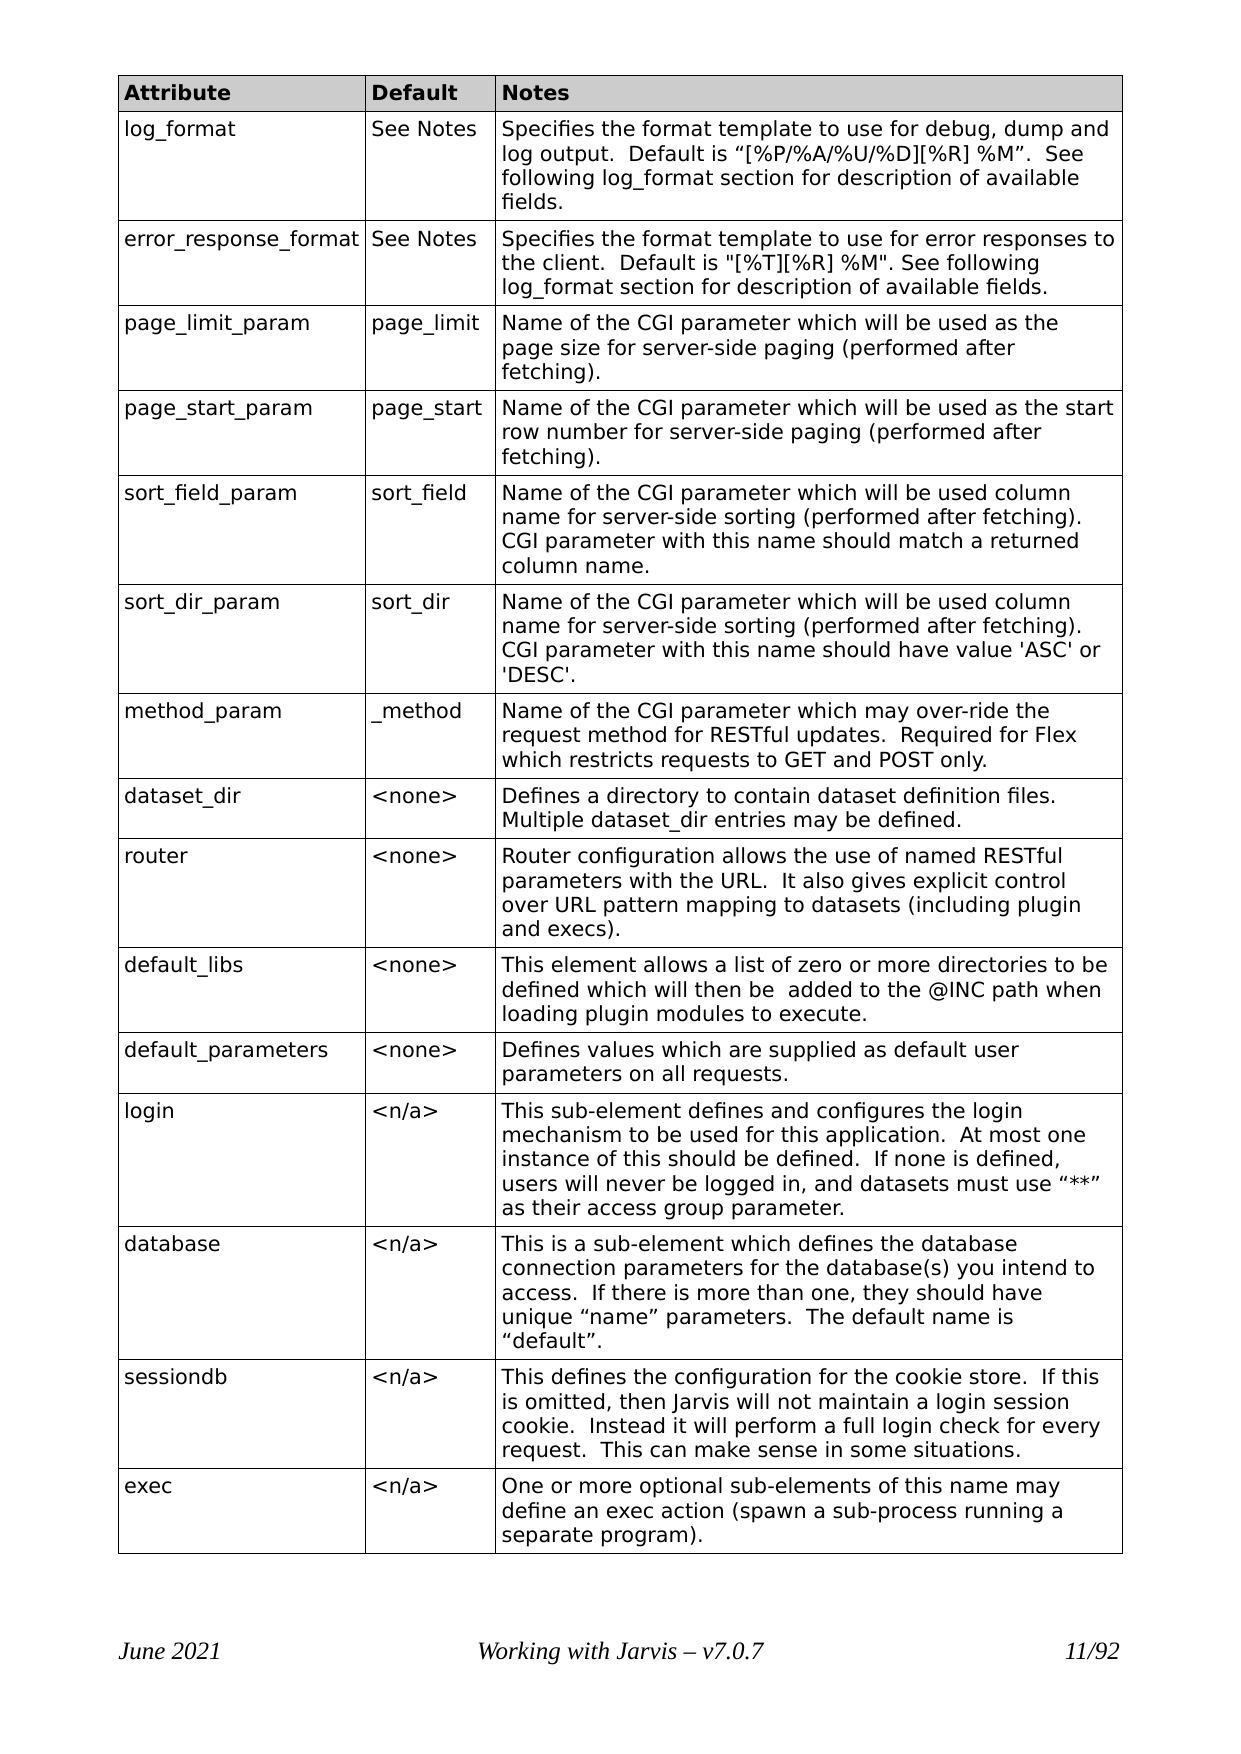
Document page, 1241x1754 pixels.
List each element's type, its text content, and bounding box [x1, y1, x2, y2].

table_cell dataset_dir [119, 779, 365, 838]
table_cell Name of the CGI parameter which will be used as the page size for server-side paging (performed after fetching). [496, 306, 1122, 390]
table_cell Specifies the format template to use for error responses to the client. Default is "[%T][%R] %M". See following log_format section for description of available fields. [496, 221, 1122, 305]
table_cell sort_field [366, 476, 495, 584]
table_cell Specifies the format template to use for debug, dump and log output. Default is “[%P/%A/%U/%D][%R] %M”. See following log_format section for description of available fields. [496, 112, 1122, 220]
table_cell One or more optional sub-elements of this name may define an exec action (spawn a sub-process running a separate program). [496, 1469, 1122, 1553]
table_cell login [119, 1094, 365, 1226]
table_cell This sub-element defines and configures the login mechanism to be used for this application. At most one instance of this should be defined. If none is defined, users will never be logged in, and datasets must use “**” as their access group parameter. [496, 1094, 1122, 1226]
table_cell sessiondb [119, 1360, 365, 1468]
table_cell <none> [366, 839, 495, 947]
table_cell <none> [366, 948, 495, 1032]
table_cell <n/a> [366, 1469, 495, 1553]
table_cell method_param [119, 694, 365, 778]
table_cell error_response_format [119, 221, 365, 305]
table_cell page_start_param [119, 391, 365, 475]
table_cell page_start [366, 391, 495, 475]
table_cell Defines values which are supplied as default user parameters on all requests. [496, 1033, 1122, 1092]
table_cell router [119, 839, 365, 947]
table_cell database [119, 1227, 365, 1359]
table_cell page_limit_param [119, 306, 365, 390]
table_cell log_format [119, 112, 365, 220]
table_cell _method [366, 694, 495, 778]
table_cell <none> [366, 1033, 495, 1092]
table_cell default_libs [119, 948, 365, 1032]
table_header Attribute [119, 76, 365, 111]
table_cell exec [119, 1469, 365, 1553]
table_cell Router configuration allows the use of named RESTful parameters with the URL. It also gives explicit control over URL pattern mapping to datasets (including plugin and execs). [496, 839, 1122, 947]
table_cell default_parameters [119, 1033, 365, 1092]
table_cell page_limit [366, 306, 495, 390]
table_cell <none> [366, 779, 495, 838]
table_header Notes [496, 76, 1122, 111]
table_cell sort_dir [366, 585, 495, 693]
table_cell Name of the CGI parameter which will be used column name for server-side sorting (performed after fetching). CGI parameter with this name should match a returned column name. [496, 476, 1122, 584]
table_cell Name of the CGI parameter which will be used as the start row number for server-side paging (performed after fetching). [496, 391, 1122, 475]
table_cell Name of the CGI parameter which may over-ride the request method for RESTful updates. Required for Flex which restricts requests to GET and POST only. [496, 694, 1122, 778]
table_cell sort_dir_param [119, 585, 365, 693]
table_cell This element allows a list of zero or more directories to be defined which will then be added to the @INC path when loading plugin modules to execute. [496, 948, 1122, 1032]
table_header Default [366, 76, 495, 111]
table_cell <n/a> [366, 1227, 495, 1359]
table_cell Name of the CGI parameter which will be used column name for server-side sorting (performed after fetching). CGI parameter with this name should have value 'ASC' or 'DESC'. [496, 585, 1122, 693]
table_cell This defines the configuration for the cookie store. If this is omitted, then Jarvis will not maintain a login session cookie. Instead it will perform a full login check for every request. This can make sense in some situations. [496, 1360, 1122, 1468]
table_cell <n/a> [366, 1360, 495, 1468]
table_cell This is a sub-element which defines the database connection parameters for the database(s) you intend to access. If there is more than one, they should have unique “name” parameters. The default name is “default”. [496, 1227, 1122, 1359]
table_cell See Notes [366, 221, 495, 305]
table_cell <n/a> [366, 1094, 495, 1226]
table_cell See Notes [366, 112, 495, 220]
table_cell Defines a directory to contain dataset definition files. Multiple dataset_dir entries may be defined. [496, 779, 1122, 838]
table_cell sort_field_param [119, 476, 365, 584]
